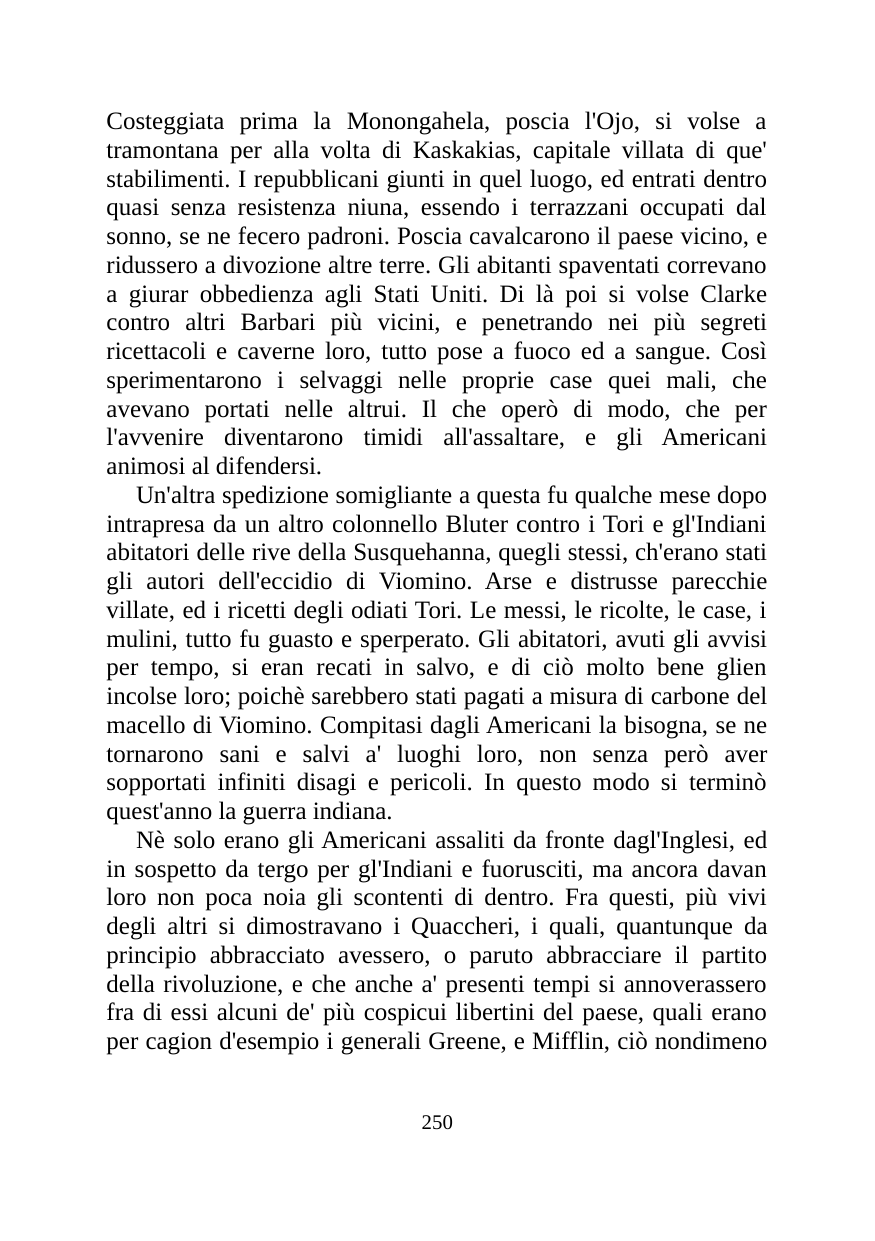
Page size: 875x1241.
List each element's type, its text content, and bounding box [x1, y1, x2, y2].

text Nè solo erano gli Americani assaliti da fronte dagl'Inglesi, ed in sospetto da tergo per gl'Indiani e fuorusciti, ma ancora davan loro non poca noia gli scontenti di dentro. Fra questi, più vivi degli altri si dimostravano i Quaccheri, i quali, quantunque da principio abbracciato avessero, o paruto abbracciare il partito della rivoluzione, e che anche a' presenti tempi si annoverassero fra di essi alcuni de' più cospicui libertini del paese, quali erano per cagion d'esempio i generali Greene, e Mifflin, ciò nondimeno [106, 825, 768, 1055]
text Costeggiata prima la Monongahela, poscia l'Ojo, si volse a tramontana per alla volta di Kaskakias, capitale villata di que' stabilimenti. I repubblicani giunti in quel luogo, ed entrati dentro quasi senza resistenza niuna, essendo i terrazzani occupati dal sonno, se ne fecero padroni. Poscia cavalcarono il paese vicino, e ridussero a divozione altre terre. Gli abitanti spaventati correvano a giurar obbedienza agli Stati Uniti. Di là poi si volse Clarke contro altri Barbari più vicini, e penetrando nei più segreti ricettacoli e caverne loro, tutto pose a fuoco ed a sangue. Così sperimentarono i selvaggi nelle proprie case quei mali, che avevano portati nelle altrui. Il che operò di modo, che per l'avvenire diventarono timidi all'assaltare, e gli Americani animosi al difendersi. [106, 106, 768, 480]
text Un'altra spedizione somigliante a questa fu qualche mese dopo intrapresa da un altro colonnello Bluter contro i Tori e gl'Indiani abitatori delle rive della Susquehanna, quegli stessi, ch'erano stati gli autori dell'eccidio di Viomino. Arse e distrusse parecchie villate, ed i ricetti degli odiati Tori. Le messi, le ricolte, le case, i mulini, tutto fu guasto e sperperato. Gli abitatori, avuti gli avvisi per tempo, si eran recati in salvo, e di ciò molto bene glien incolse loro; poichè sarebbero stati pagati a misura di carbone del macello di Viomino. Compitasi dagli Americani la bisogna, se ne tornarono sani e salvi a' luoghi loro, non senza però aver sopportati infiniti disagi e pericoli. In questo modo si terminò quest'anno la guerra indiana. [106, 480, 768, 825]
